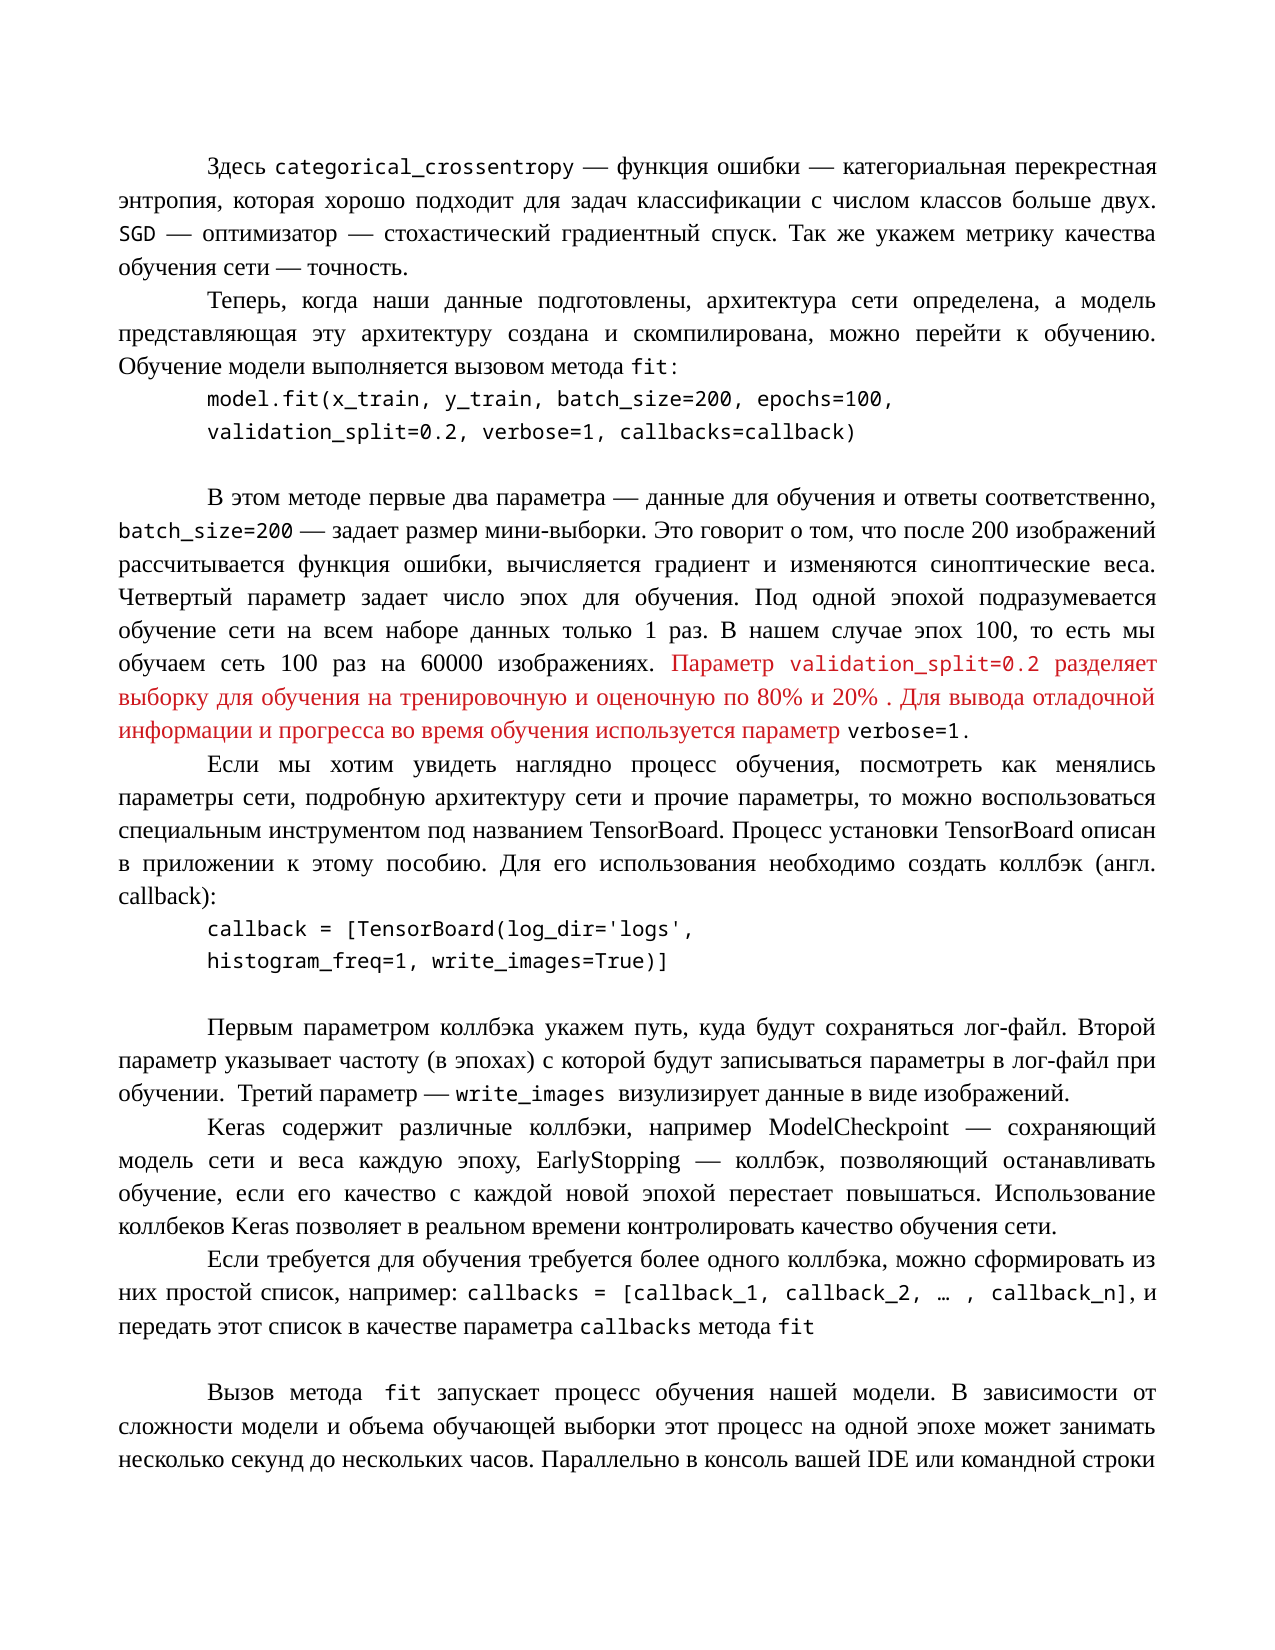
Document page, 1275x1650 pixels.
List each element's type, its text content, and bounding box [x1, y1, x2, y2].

text validation_split=0.2, verbose=1, callbacks=callback) [118, 417, 1157, 446]
text В этом методе первые два параметра — данные для обучения и ответы соответственно, batch_size=200 — задает размер мини-выборки. Это говорит о том, что после 200 изображений рассчитывается функция ошибки, вычисляется градиент и изменяются синоптические веса. Четвертый параметр задает число эпох для обучения. Под одной эпохой подразумевается обучение сети на всем наборе данных только 1 раз. В нашем случае эпох 100, то есть мы обучаем сеть 100 раз на 60000 изображениях. Параметр validation_split=0.2 разделяет выборку для обучения на тренировочную и оценочную по 80% и 20% . Для вывода отладочной информации и прогресса во время обучения используется параметр verbose=1. [118, 482, 1157, 744]
text model.fit(x_train, y_train, batch_size=200, epochs=100, [118, 384, 1157, 413]
text Если мы хотим увидеть наглядно процесс обучения, посмотреть как менялись параметры сети, подробную архитектуру сети и прочие параметры, то можно воспользоваться специальным инструментом под названием TensorBoard. Процесс установки TensorBoard описан в приложении к этому пособию. Для его использования необходимо создать коллбэк (англ. callback): [118, 749, 1157, 910]
text callback = [TensorBoard(log_dir='logs', [118, 914, 1157, 942]
text Здесь categorical_crossentropy — функция ошибки — категориальная перекрестная энтропия, которая хорошо подходит для задач классификации с числом классов больше двух. SGD — оптимизатор — стохастический градиентный спуск. Так же укажем метрику качества обучения сети — точность. [118, 151, 1157, 280]
text Если требуется для обучения требуется более одного коллбэка, можно сформировать из них простой список, например: callbacks = [callback_1, callback_2, … , callback_n], и передать этот список в качестве параметра callbacks метода fit [118, 1244, 1157, 1340]
text Первым параметром коллбэка укажем путь, куда будут сохраняться лог-файл. Второй параметр указывает частоту (в эпохах) с которой будут записываться параметры в лог-файл при обучении. Третий параметр — write_images визулизирует данные в виде изображений. [118, 1012, 1157, 1108]
text Теперь, когда наши данные подготовлены, архитектура сети определена, а модель представляющая эту архитектуру создана и скомпилирована, можно перейти к обучению. Обучение модели выполняется вызовом метода fit: [118, 285, 1157, 380]
text histogram_freq=1, write_images=True)] [118, 947, 1157, 975]
text Keras содержит различные коллбэки, например ModelCheckpoint — сохраняющий модель сети и веса каждую эпоху, EarlyStopping — коллбэк, позволяющий останавливать обучение, если его качество с каждой новой эпохой перестает повышаться. Использование коллбеков Keras позволяет в реальном времени контролировать качество обучения сети. [118, 1112, 1157, 1240]
text Вызов метода fit запускает процесс обучения нашей модели. В зависимости от сложности модели и объема обучающей выборки этот процесс на одной эпохе может занимать несколько секунд до нескольких часов. Параллельно в консоль вашей IDE или командной строки [118, 1377, 1157, 1473]
